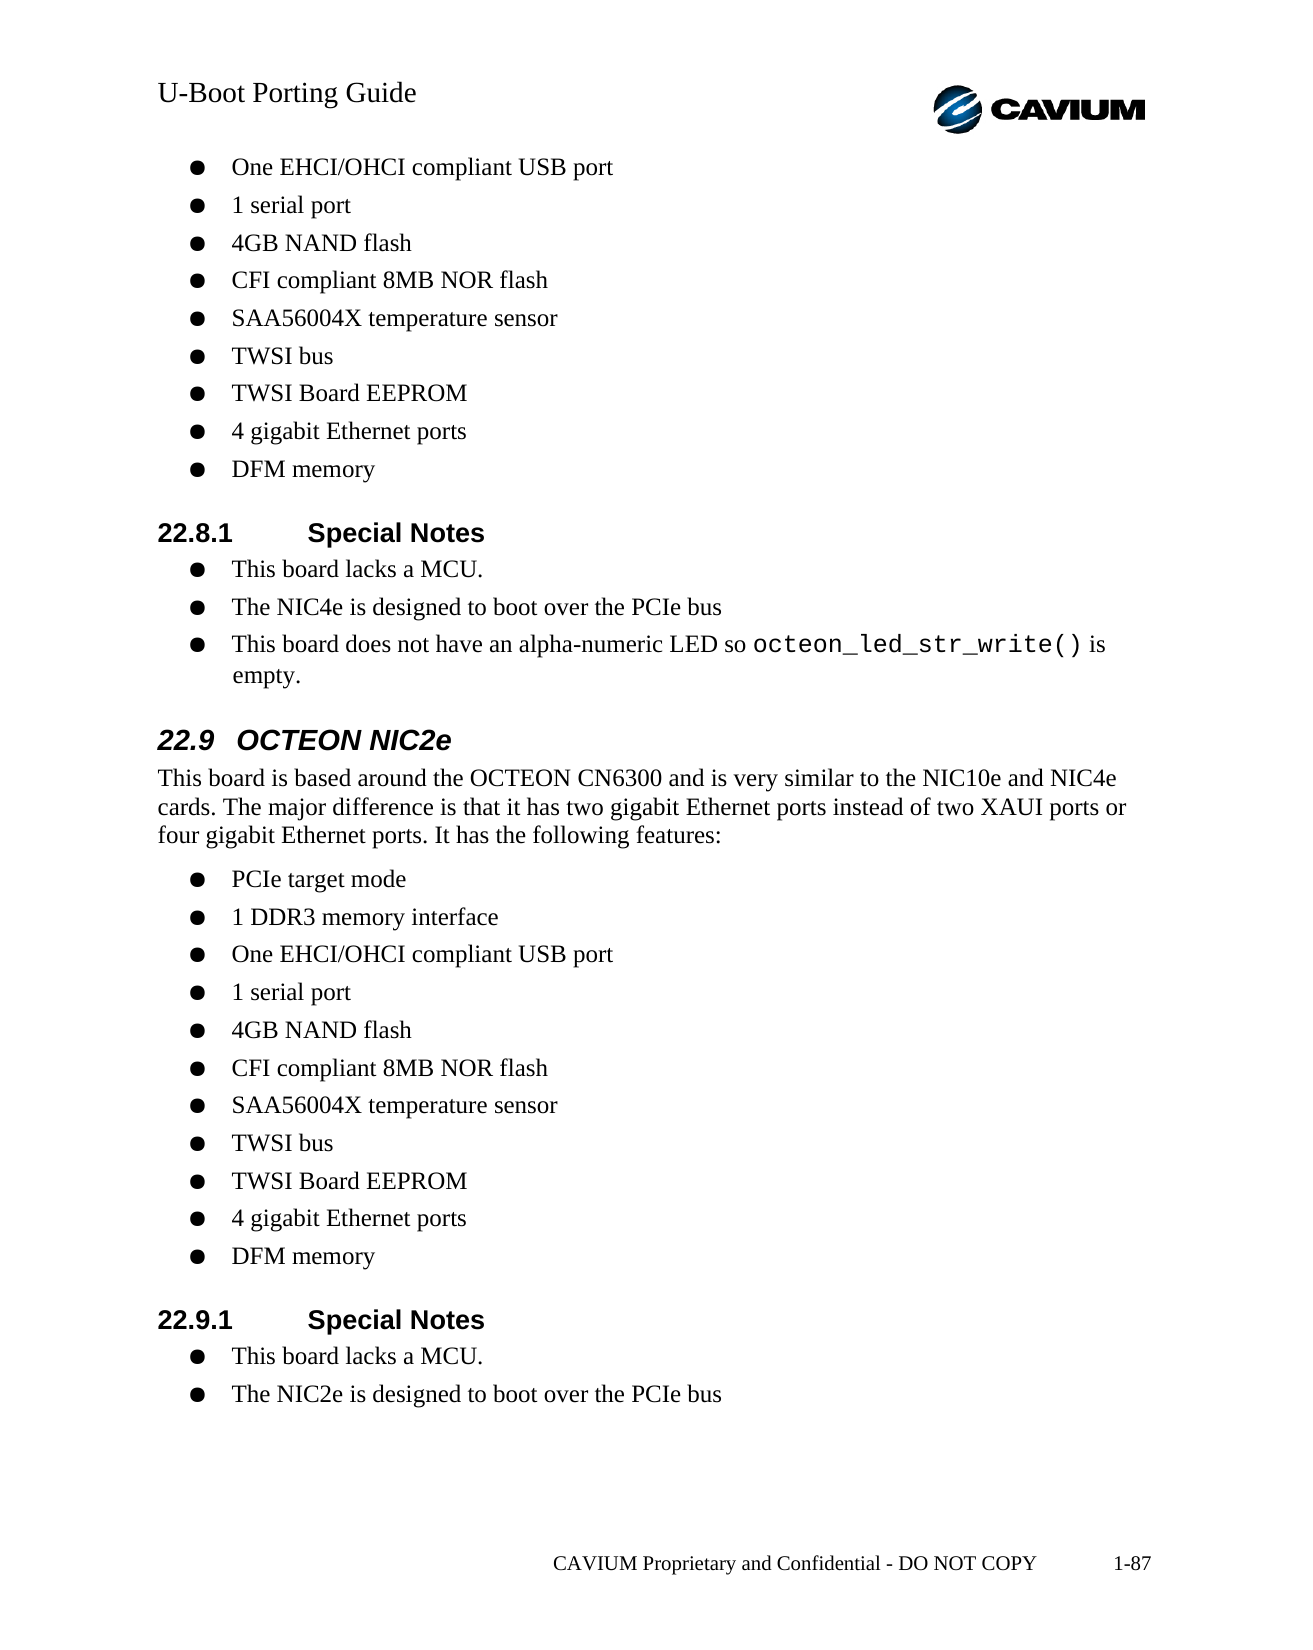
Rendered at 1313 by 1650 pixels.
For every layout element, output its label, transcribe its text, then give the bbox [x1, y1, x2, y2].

list TWSI Board EEPROM [187, 378, 1155, 407]
list SAA56004X temperature sensor [187, 303, 1155, 332]
list CFI compliant 8MB NOR flash [187, 265, 1155, 294]
list DFM memory [187, 1241, 1155, 1270]
list SAA56004X temperature sensor [187, 1090, 1155, 1119]
list This board does not have an alpha-numeric LED so octeon_led_str_write() is empty. [187, 629, 1155, 689]
list 4GB NAND flash [187, 1015, 1155, 1044]
list 4 gigabit Ethernet ports [187, 416, 1155, 445]
list This board lacks a MCU. [187, 554, 1155, 583]
list PCIe target mode [187, 864, 1155, 893]
list 1 serial port [187, 977, 1155, 1006]
text This board is based around the OCTEON CN6300 and is very similar to the NIC10e and NIC4e cards. The major difference is that it has two gigabit Ethernet ports instead of two XAUI ports or four gigabit Ethernet ports. It has the following features: [157, 763, 1155, 849]
list DFM memory [187, 454, 1155, 483]
list CFI compliant 8MB NOR flash [187, 1053, 1155, 1081]
subtitle Special Notes [157, 1304, 1155, 1335]
subtitle OCTEON NIC2e [157, 723, 1155, 757]
list TWSI Board EEPROM [187, 1166, 1155, 1194]
list One EHCI/OHCI compliant USB port [187, 939, 1155, 968]
list 1 serial port [187, 190, 1155, 219]
picture [925, 75, 1155, 146]
list 4GB NAND flash [187, 228, 1155, 256]
list TWSI bus [187, 341, 1155, 369]
list 4 gigabit Ethernet ports [187, 1203, 1155, 1232]
list 1 DDR3 memory interface [187, 902, 1155, 931]
subtitle Special Notes [157, 517, 1155, 548]
list One EHCI/OHCI compliant USB port [187, 152, 1155, 181]
list The NIC4e is designed to boot over the PCIe bus [187, 592, 1155, 621]
list This board lacks a MCU. [187, 1341, 1155, 1370]
list TWSI bus [187, 1128, 1155, 1157]
list The NIC2e is designed to boot over the PCIe bus [187, 1379, 1155, 1408]
